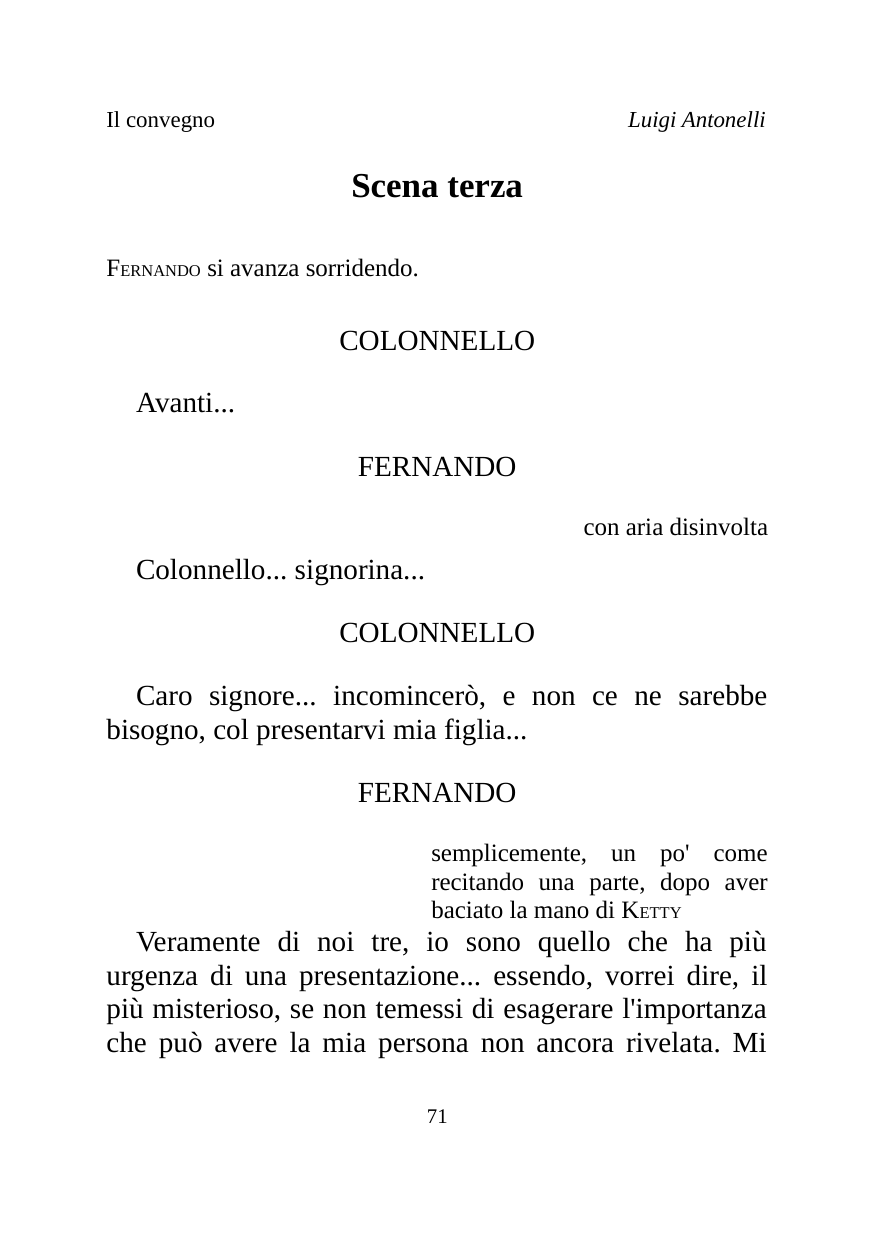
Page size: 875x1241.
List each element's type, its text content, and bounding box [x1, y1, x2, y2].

text Avanti... [106, 386, 768, 419]
text con aria disinvolta [431, 512, 768, 540]
text Colonnello... signorina... [106, 552, 768, 586]
text COLONNELLO [106, 323, 768, 356]
subtitle Scena terza [106, 165, 768, 205]
text semplicemente, un po' come recitando una parte, dopo aver baciato la mano di Ketty [431, 838, 768, 924]
text FERNANDO [106, 775, 768, 808]
text Fernando si avanza sorridendo. [106, 253, 768, 281]
text FERNANDO [106, 449, 768, 482]
text Caro signore... incomincerò, e non ce ne sarebbe bisogno, col presentarvi mia figlia... [106, 678, 768, 745]
text COLONNELLO [106, 615, 768, 649]
text Veramente di noi tre, io sono quello che ha più urgenza di una presentazione... essendo, vorrei dire, il più misterioso, se non temessi di esagerare l'importanza che può avere la mia persona non ancora rivelata. Mi [106, 924, 768, 1058]
